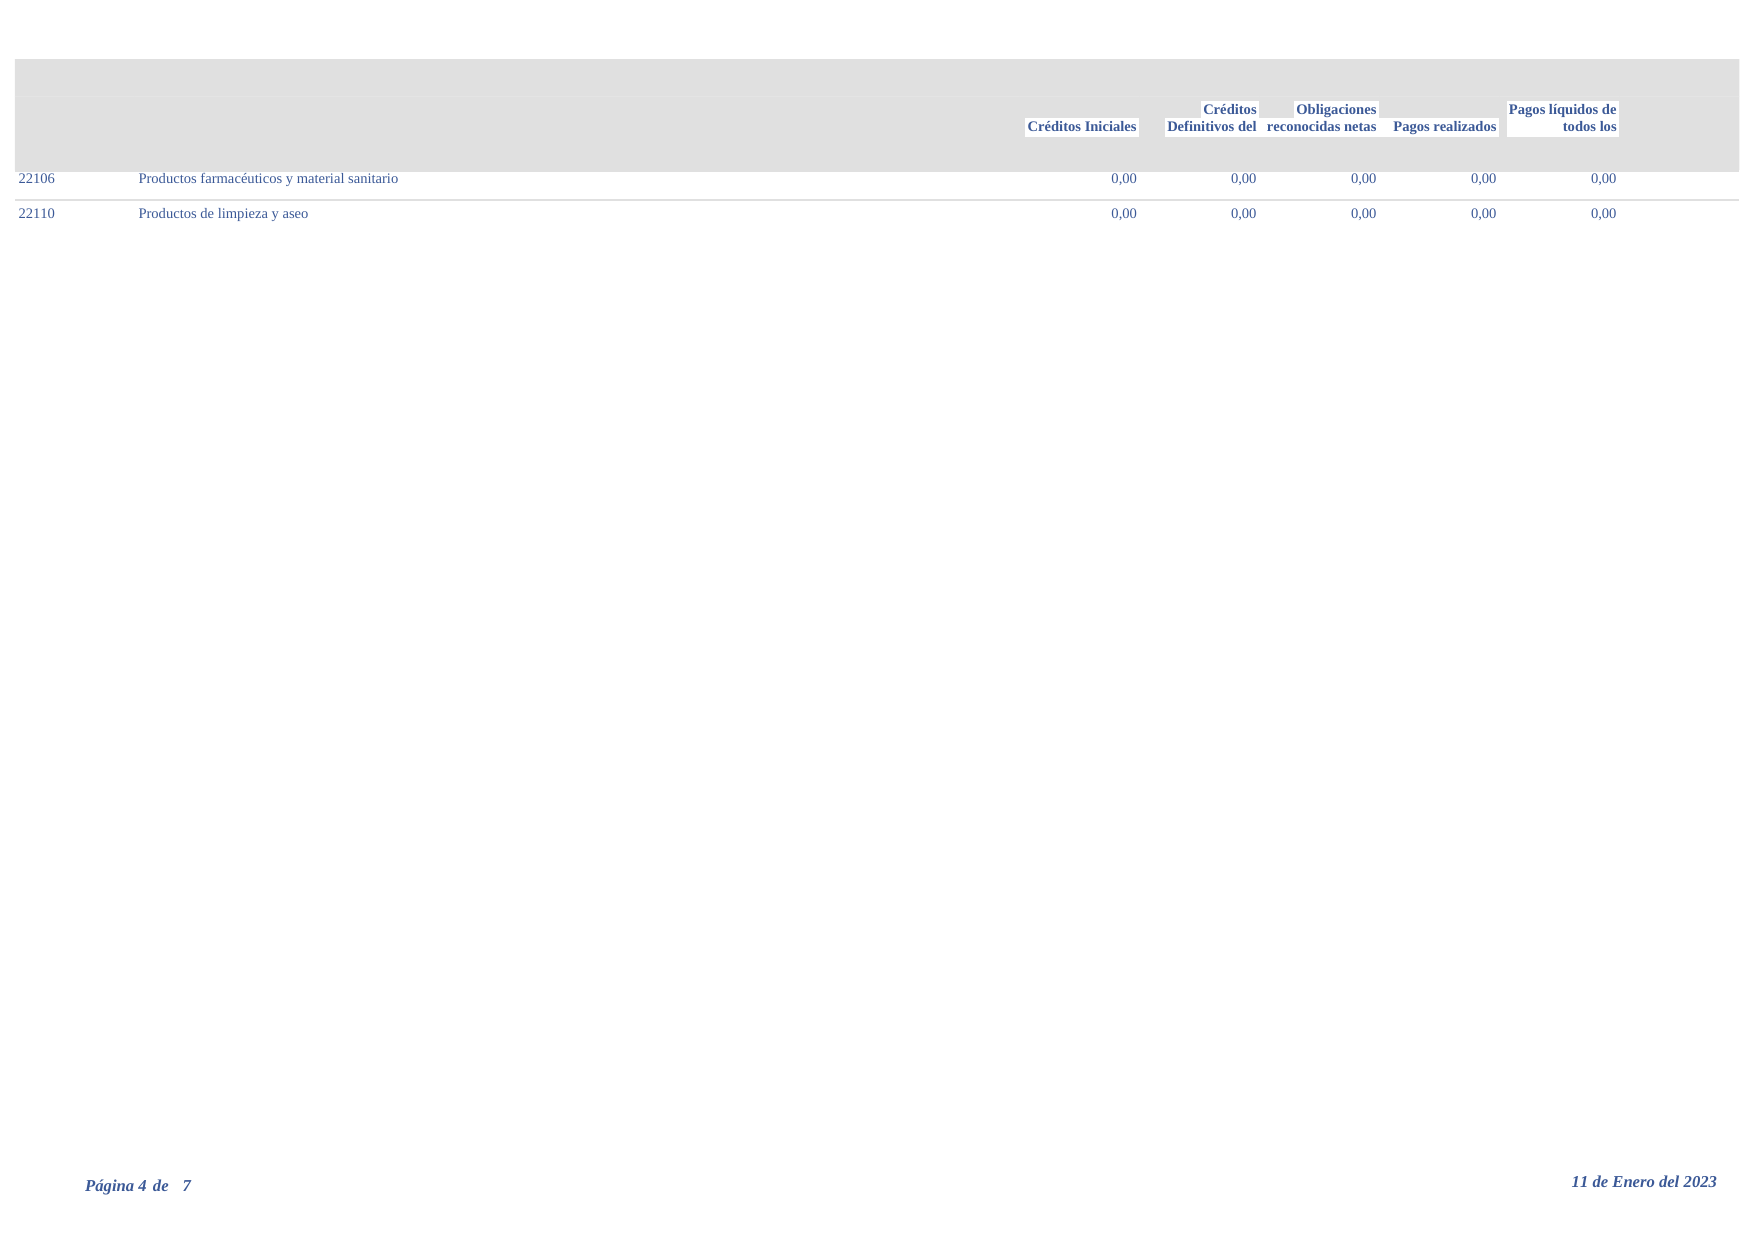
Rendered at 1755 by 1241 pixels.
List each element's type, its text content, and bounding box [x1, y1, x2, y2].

table_cell 0,00 [766, 172, 1166, 199]
table_cell 0,00 [1524, 172, 1739, 199]
table_cell 22106 [15, 172, 105, 199]
table_cell 22110 [15, 201, 105, 230]
table_cell 0,00 [1277, 172, 1397, 199]
table_cell 0,00 [1166, 201, 1277, 230]
table_cell 0,00 [766, 201, 1166, 230]
table_cell Productos farmacéuticos y material sanitario [105, 172, 766, 199]
table_cell 0,00 [1277, 201, 1397, 230]
table_cell 0,00 [1524, 201, 1739, 230]
table_cell 0,00 [1397, 201, 1524, 230]
table_cell 0,00 [1166, 172, 1277, 199]
table_cell Productos de limpieza y aseo [105, 201, 766, 230]
table_cell 0,00 [1397, 172, 1524, 199]
